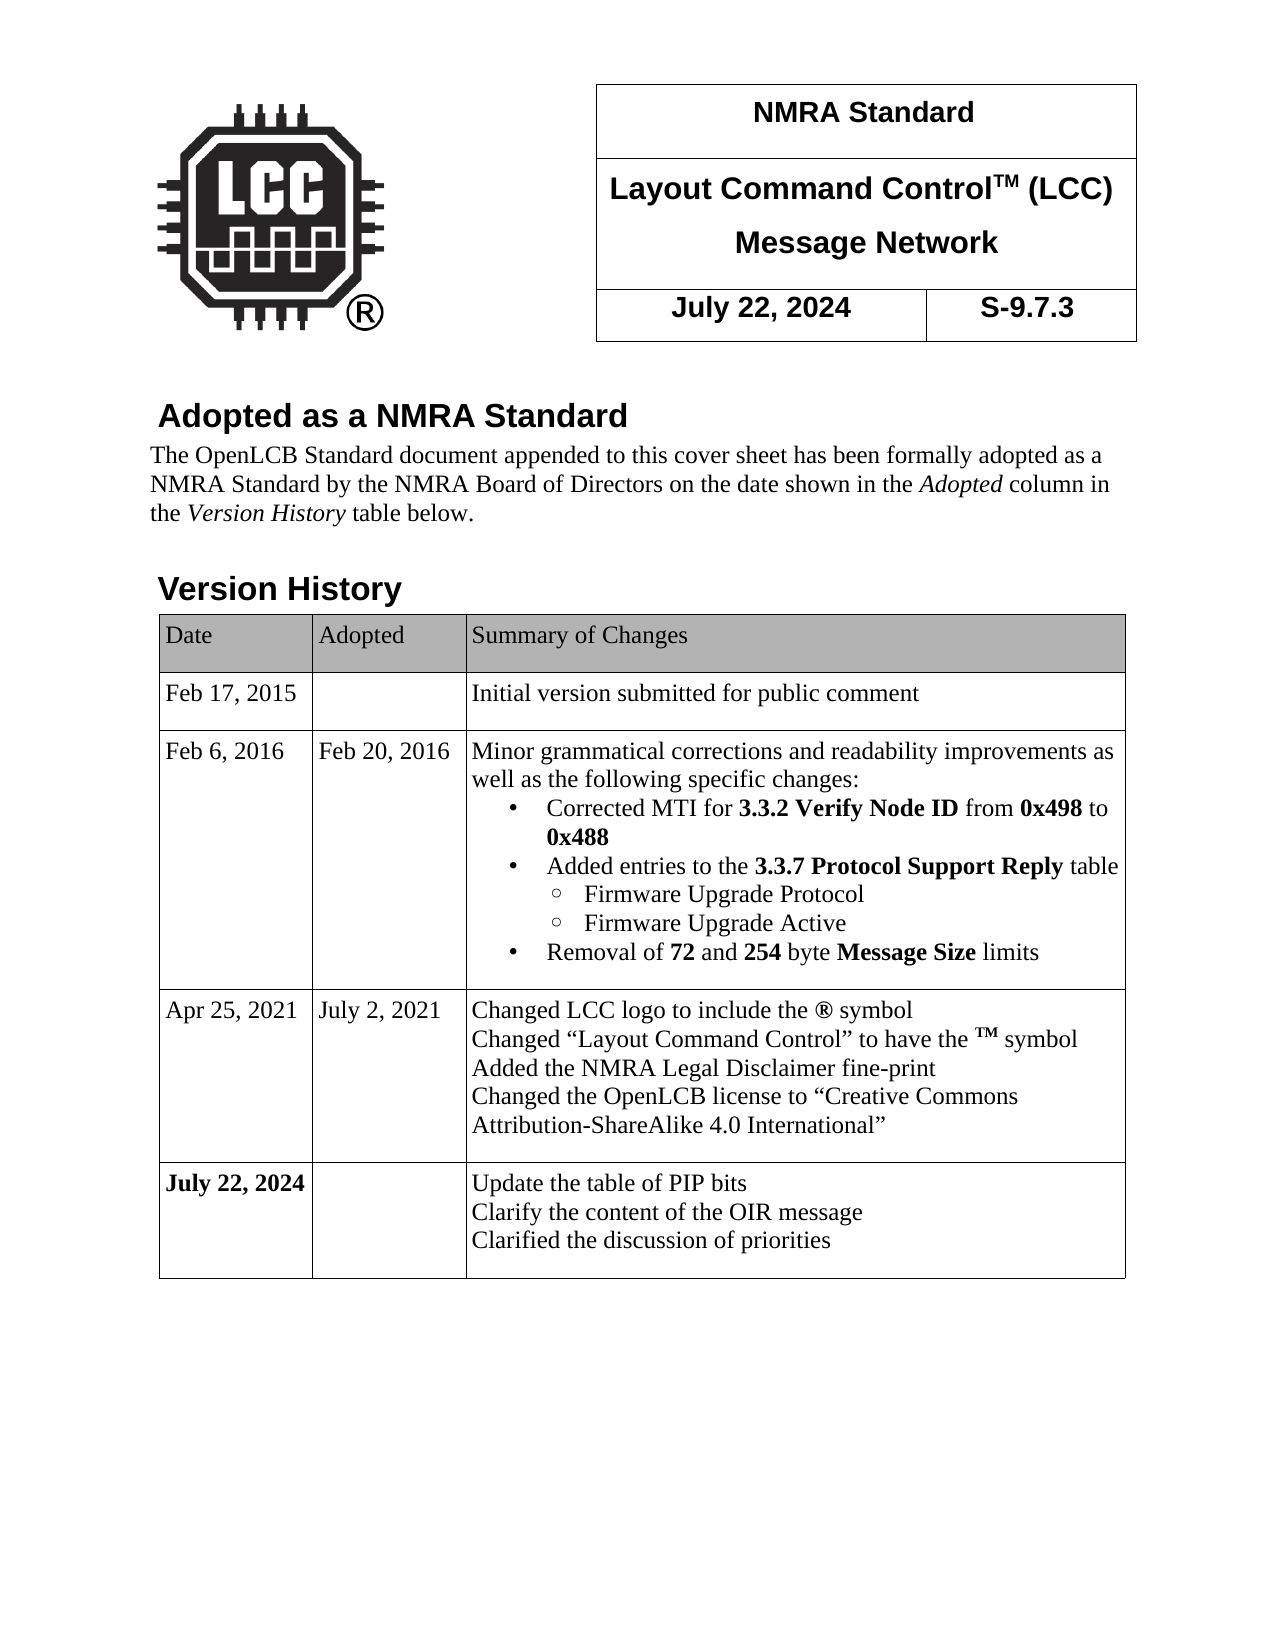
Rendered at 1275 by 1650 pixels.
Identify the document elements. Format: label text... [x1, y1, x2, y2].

table_header Date [160, 615, 312, 672]
table_cell Minor grammatical corrections and readability improvements as well as the following specific changes: Corrected MTI for 3.3.2 Verify Node ID from 0x498 to 0x488 Added entries to the 3.3.7 Protocol Support Reply table Firmware Upgrade Protocol Firmware Upgrade Active Removal of 72 and 254 byte Message Size limits [467, 731, 1125, 989]
table_header Adopted [313, 615, 466, 672]
table_cell July 2, 2021 [313, 990, 466, 1162]
text The OpenLCB Standard document appended to this cover sheet has been formally adopted as a NMRA Standard by the NMRA Board of Directors on the date shown in the Adopted column in the Version History table below. [150, 440, 1125, 527]
table_cell Update the table of PIP bits Clarify the content of the OIR message Clarified the discussion of priorities [467, 1163, 1125, 1278]
table_cell Initial version submitted for public comment [467, 673, 1125, 730]
table_header Summary of Changes [467, 615, 1125, 672]
table_cell [313, 1163, 466, 1278]
table_cell Changed LCC logo to include the ® symbol Changed “Layout Command Control” to have the TM symbol Added the NMRA Legal Disclaimer fine-print Changed the OpenLCB license to “Creative Commons Attribution-ShareAlike 4.0 International” [467, 990, 1125, 1162]
table_cell July 22, 2024 [160, 1163, 312, 1278]
table_cell Feb 20, 2016 [313, 731, 466, 989]
picture [138, 85, 405, 347]
table_cell Feb 6, 2016 [160, 731, 312, 989]
table_cell Feb 17, 2015 [160, 673, 312, 730]
subtitle Version History [112, 569, 1125, 608]
table_cell [313, 673, 466, 730]
subtitle Adopted as a NMRA Standard [112, 396, 1125, 434]
table_cell Apr 25, 2021 [160, 990, 312, 1162]
